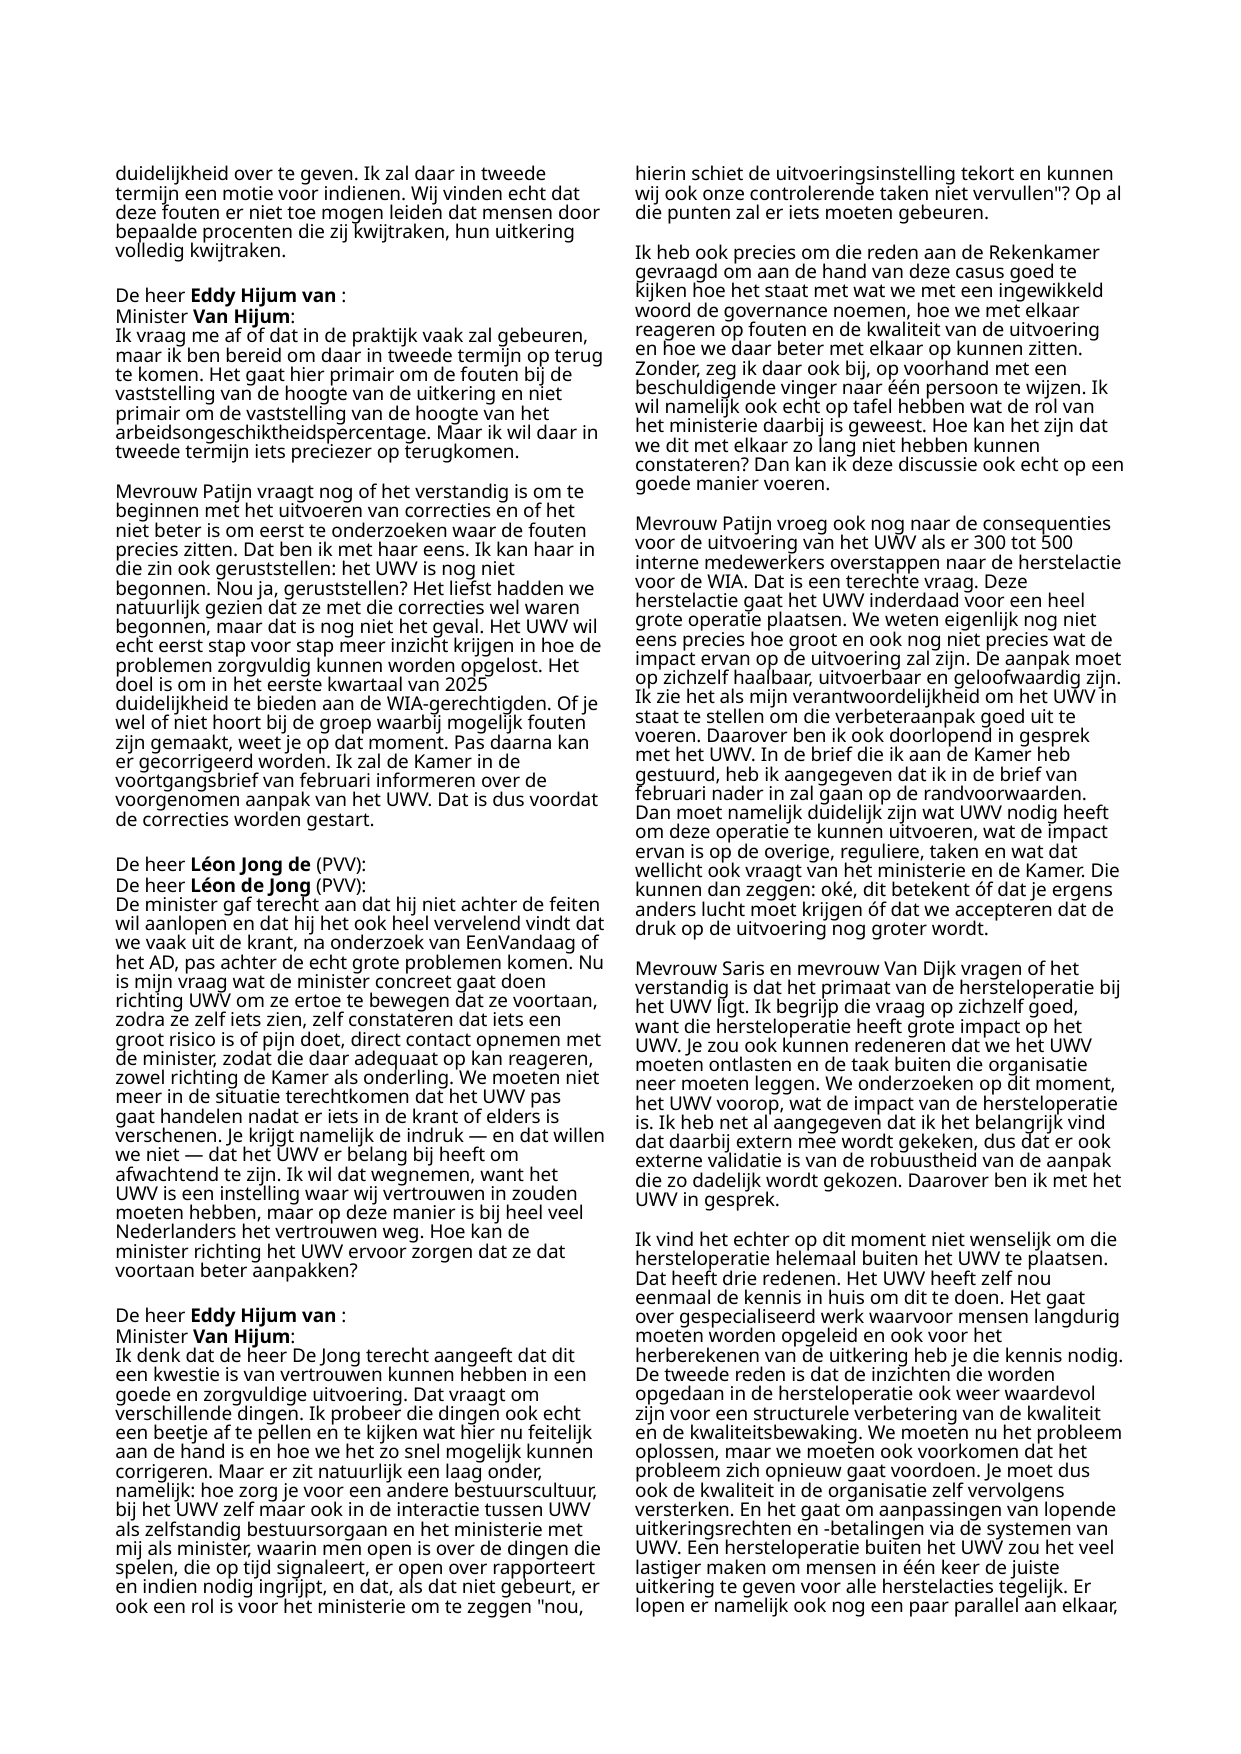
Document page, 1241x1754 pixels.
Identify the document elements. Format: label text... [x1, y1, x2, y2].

text Mevrouw Patijn vroeg ook nog naar de consequenties voor de uitvoering van het UWV als er 300 tot 500 interne medewerkers overstappen naar de herstelactie voor de WIA. Dat is een terechte vraag. Deze herstelactie gaat het UWV inderdaad voor een heel grote operatie plaatsen. We weten eigenlijk nog niet eens precies hoe groot en ook nog niet precies wat de impact ervan op de uitvoering zal zijn. De aanpak moet op zichzelf haalbaar, uitvoerbaar en geloofwaardig zijn. Ik zie het als mijn verantwoordelijkheid om het UWV in staat te stellen om die verbeteraanpak goed uit te voeren. Daarover ben ik ook doorlopend in gesprek met het UWV. In de brief die ik aan de Kamer heb gestuurd, heb ik aangegeven dat ik in de brief van februari nader in zal gaan op de randvoorwaarden. Dan moet namelijk duidelijk zijn wat UWV nodig heeft om deze operatie te kunnen uitvoeren, wat de impact ervan is op de overige, reguliere, taken en wat dat wellicht ook vraagt van het ministerie en de Kamer. Die kunnen dan zeggen: oké, dit betekent óf dat je ergens anders lucht moet krijgen óf dat we accepteren dat de druk op de uitvoering nog groter wordt. [635, 515, 1125, 939]
text De heer Eddy Hijum van : [115, 1302, 605, 1328]
text Minister Van Hijum: [115, 1328, 605, 1347]
text Ik vraag me af of dat in de praktijk vaak zal gebeuren, maar ik ben bereid om daar in tweede termijn op terug te komen. Het gaat hier primair om de fouten bij de vaststelling van de hoogte van de uitkering en niet primair om de vaststelling van de hoogte van het arbeidsongeschiktheidspercentage. Maar ik wil daar in tweede termijn iets preciezer op terugkomen. [115, 327, 605, 462]
text De heer Eddy Hijum van : [115, 282, 605, 308]
text De heer Léon de Jong (PVV): [115, 877, 605, 896]
text Ik vind het echter op dit moment niet wenselijk om die hersteloperatie helemaal buiten het UWV te plaatsen. Dat heeft drie redenen. Het UWV heeft zelf nou eenmaal de kennis in huis om dit te doen. Het gaat over gespecialiseerd werk waarvoor mensen langdurig moeten worden opgeleid en ook voor het herberekenen van de uitkering heb je die kennis nodig. De tweede reden is dat de inzichten die worden opgedaan in de hersteloperatie ook weer waardevol zijn voor een structurele verbetering van de kwaliteit en de kwaliteitsbewaking. We moeten nu het probleem oplossen, maar we moeten ook voorkomen dat het probleem zich opnieuw gaat voordoen. Je moet dus ook de kwaliteit in de organisatie zelf vervolgens versterken. En het gaat om aanpassingen van lopende uitkeringsrechten en -betalingen via de systemen van UWV. Een hersteloperatie buiten het UWV zou het veel lastiger maken om mensen in één keer de juiste uitkering te geven voor alle herstelacties tegelijk. Er lopen er namelijk ook nog een paar parallel aan elkaar, [635, 1231, 1125, 1616]
text duidelijkheid over te geven. Ik zal daar in tweede termijn een motie voor indienen. Wij vinden echt dat deze fouten er niet toe mogen leiden dat mensen door bepaalde procenten die zij kwijtraken, hun uitkering volledig kwijtraken. [115, 165, 605, 262]
text De minister gaf terecht aan dat hij niet achter de feiten wil aanlopen en dat hij het ook heel vervelend vindt dat we vaak uit de krant, na onderzoek van EenVandaag of het AD, pas achter de echt grote problemen komen. Nu is mijn vraag wat de minister concreet gaat doen richting UWV om ze ertoe te bewegen dat ze voortaan, zodra ze zelf iets zien, zelf constateren dat iets een groot risico is of pijn doet, direct contact opnemen met de minister, zodat die daar adequaat op kan reageren, zowel richting de Kamer als onderling. We moeten niet meer in de situatie terechtkomen dat het UWV pas gaat handelen nadat er iets in de krant of elders is verschenen. Je krijgt namelijk de indruk — en dat willen we niet — dat het UWV er belang bij heeft om afwachtend te zijn. Ik wil dat wegnemen, want het UWV is een instelling waar wij vertrouwen in zouden moeten hebben, maar op deze manier is bij heel veel Nederlanders het vertrouwen weg. Hoe kan de minister richting het UWV ervoor zorgen dat ze dat voortaan beter aanpakken? [115, 896, 605, 1281]
text Mevrouw Patijn vraagt nog of het verstandig is om te beginnen met het uitvoeren van correcties en of het niet beter is om eerst te onderzoeken waar de fouten precies zitten. Dat ben ik met haar eens. Ik kan haar in die zin ook geruststellen: het UWV is nog niet begonnen. Nou ja, geruststellen? Het liefst hadden we natuurlijk gezien dat ze met die correcties wel waren begonnen, maar dat is nog niet het geval. Het UWV wil echt eerst stap voor stap meer inzicht krijgen in hoe de problemen zorgvuldig kunnen worden opgelost. Het doel is om in het eerste kwartaal van 2025 duidelijkheid te bieden aan de WIA-gerechtigden. Of je wel of niet hoort bij de groep waarbij mogelijk fouten zijn gemaakt, weet je op dat moment. Pas daarna kan er gecorrigeerd worden. Ik zal de Kamer in de voortgangsbrief van februari informeren over de voorgenomen aanpak van het UWV. Dat is dus voordat de correcties worden gestart. [115, 483, 605, 830]
text hierin schiet de uitvoeringsinstelling tekort en kunnen wij ook onze controlerende taken niet vervullen"? Op al die punten zal er iets moeten gebeuren. [635, 165, 1125, 223]
text Ik denk dat de heer De Jong terecht aangeeft dat dit een kwestie is van vertrouwen kunnen hebben in een goede en zorgvuldige uitvoering. Dat vraagt om verschillende dingen. Ik probeer die dingen ook echt een beetje af te pellen en te kijken wat hier nu feitelijk aan de hand is en hoe we het zo snel mogelijk kunnen corrigeren. Maar er zit natuurlijk een laag onder, namelijk: hoe zorg je voor een andere bestuurscultuur, bij het UWV zelf maar ook in de interactie tussen UWV als zelfstandig bestuursorgaan en het ministerie met mij als minister, waarin men open is over de dingen die spelen, die op tijd signaleert, er open over rapporteert en indien nodig ingrijpt, en dat, als dat niet gebeurt, er ook een rol is voor het ministerie om te zeggen "nou, [115, 1347, 605, 1617]
text Ik heb ook precies om die reden aan de Rekenkamer gevraagd om aan de hand van deze casus goed te kijken hoe het staat met wat we met een ingewikkeld woord de governance noemen, hoe we met elkaar reageren op fouten en de kwaliteit van de uitvoering en hoe we daar beter met elkaar op kunnen zitten. Zonder, zeg ik daar ook bij, op voorhand met een beschuldigende vinger naar één persoon te wijzen. Ik wil namelijk ook echt op tafel hebben wat de rol van het ministerie daarbij is geweest. Hoe kan het zijn dat we dit met elkaar zo lang niet hebben kunnen constateren? Dan kan ik deze discussie ook echt op een goede manier voeren. [635, 244, 1125, 494]
text Mevrouw Saris en mevrouw Van Dijk vragen of het verstandig is dat het primaat van de hersteloperatie bij het UWV ligt. Ik begrijp die vraag op zichzelf goed, want die hersteloperatie heeft grote impact op het UWV. Je zou ook kunnen redeneren dat we het UWV moeten ontlasten en de taak buiten die organisatie neer moeten leggen. We onderzoeken op dit moment, het UWV voorop, wat de impact van de hersteloperatie is. Ik heb net al aangegeven dat ik het belangrijk vind dat daarbij extern mee wordt gekeken, dus dat er ook externe validatie is van de robuustheid van de aanpak die zo dadelijk wordt gekozen. Daarover ben ik met het UWV in gesprek. [635, 960, 1125, 1210]
text Minister Van Hijum: [115, 308, 605, 327]
text De heer Léon Jong de (PVV): [115, 851, 605, 877]
